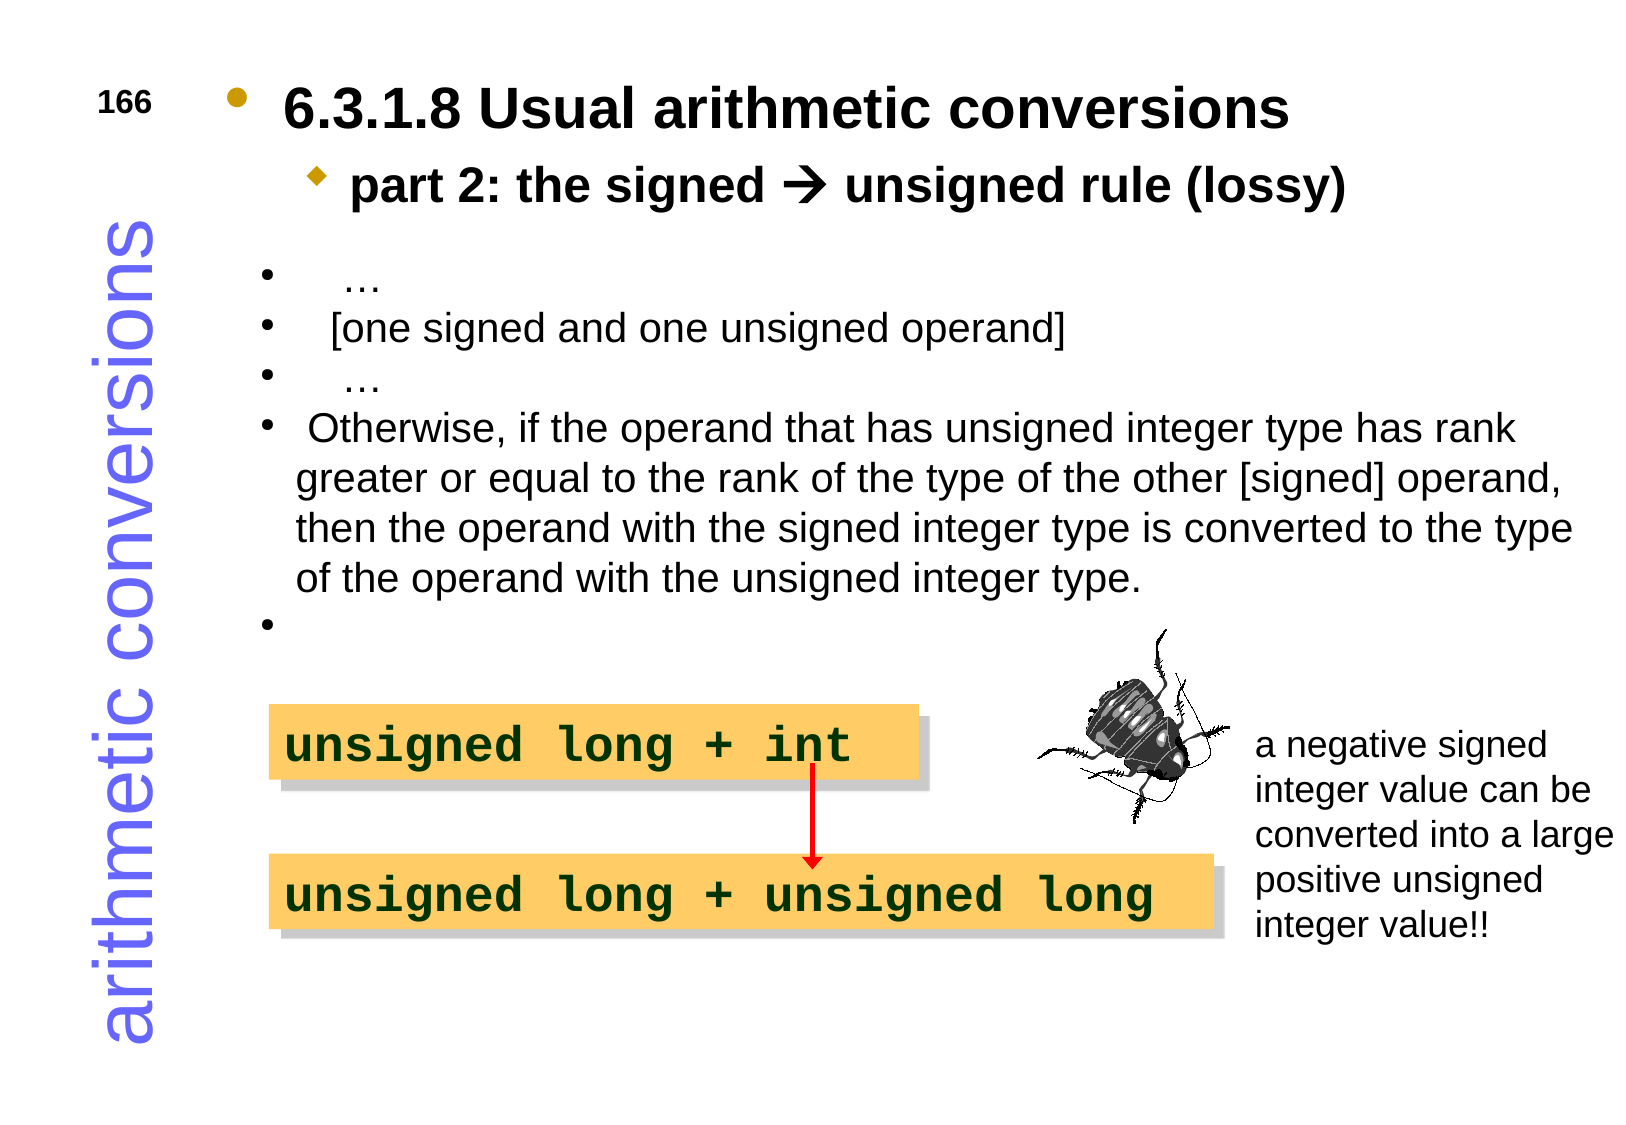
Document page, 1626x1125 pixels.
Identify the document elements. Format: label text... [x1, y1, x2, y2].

text_box [1072, 748, 1086, 756]
text_box [1155, 652, 1162, 676]
text_box unsigned long + unsigned long [268, 853, 1214, 930]
text_box unsigned long + int [268, 704, 919, 780]
text_box a negative signed integer value can be converted into a large positive unsigned integer value!! [1240, 711, 1626, 953]
text_box [1204, 731, 1216, 736]
text_box [1085, 676, 1206, 779]
title arithmetic conversions [50, 54, 188, 1063]
text_box [1138, 796, 1144, 803]
text_box [1139, 775, 1152, 797]
text_box [1107, 769, 1119, 775]
list 6.3.1.8 Usual arithmetic conversions part 2: the signed  unsigned rule (lossy) [212, 62, 1593, 1063]
text_box … [one signed and one unsigned operand] … Otherwise, if the operand that has unsigned integer type has rank greater or equal to the rank of the type of the other [signed] operand, then the operand with the signed integer type is converted to the type of the operand with the unsigned integer type. [245, 243, 1593, 659]
